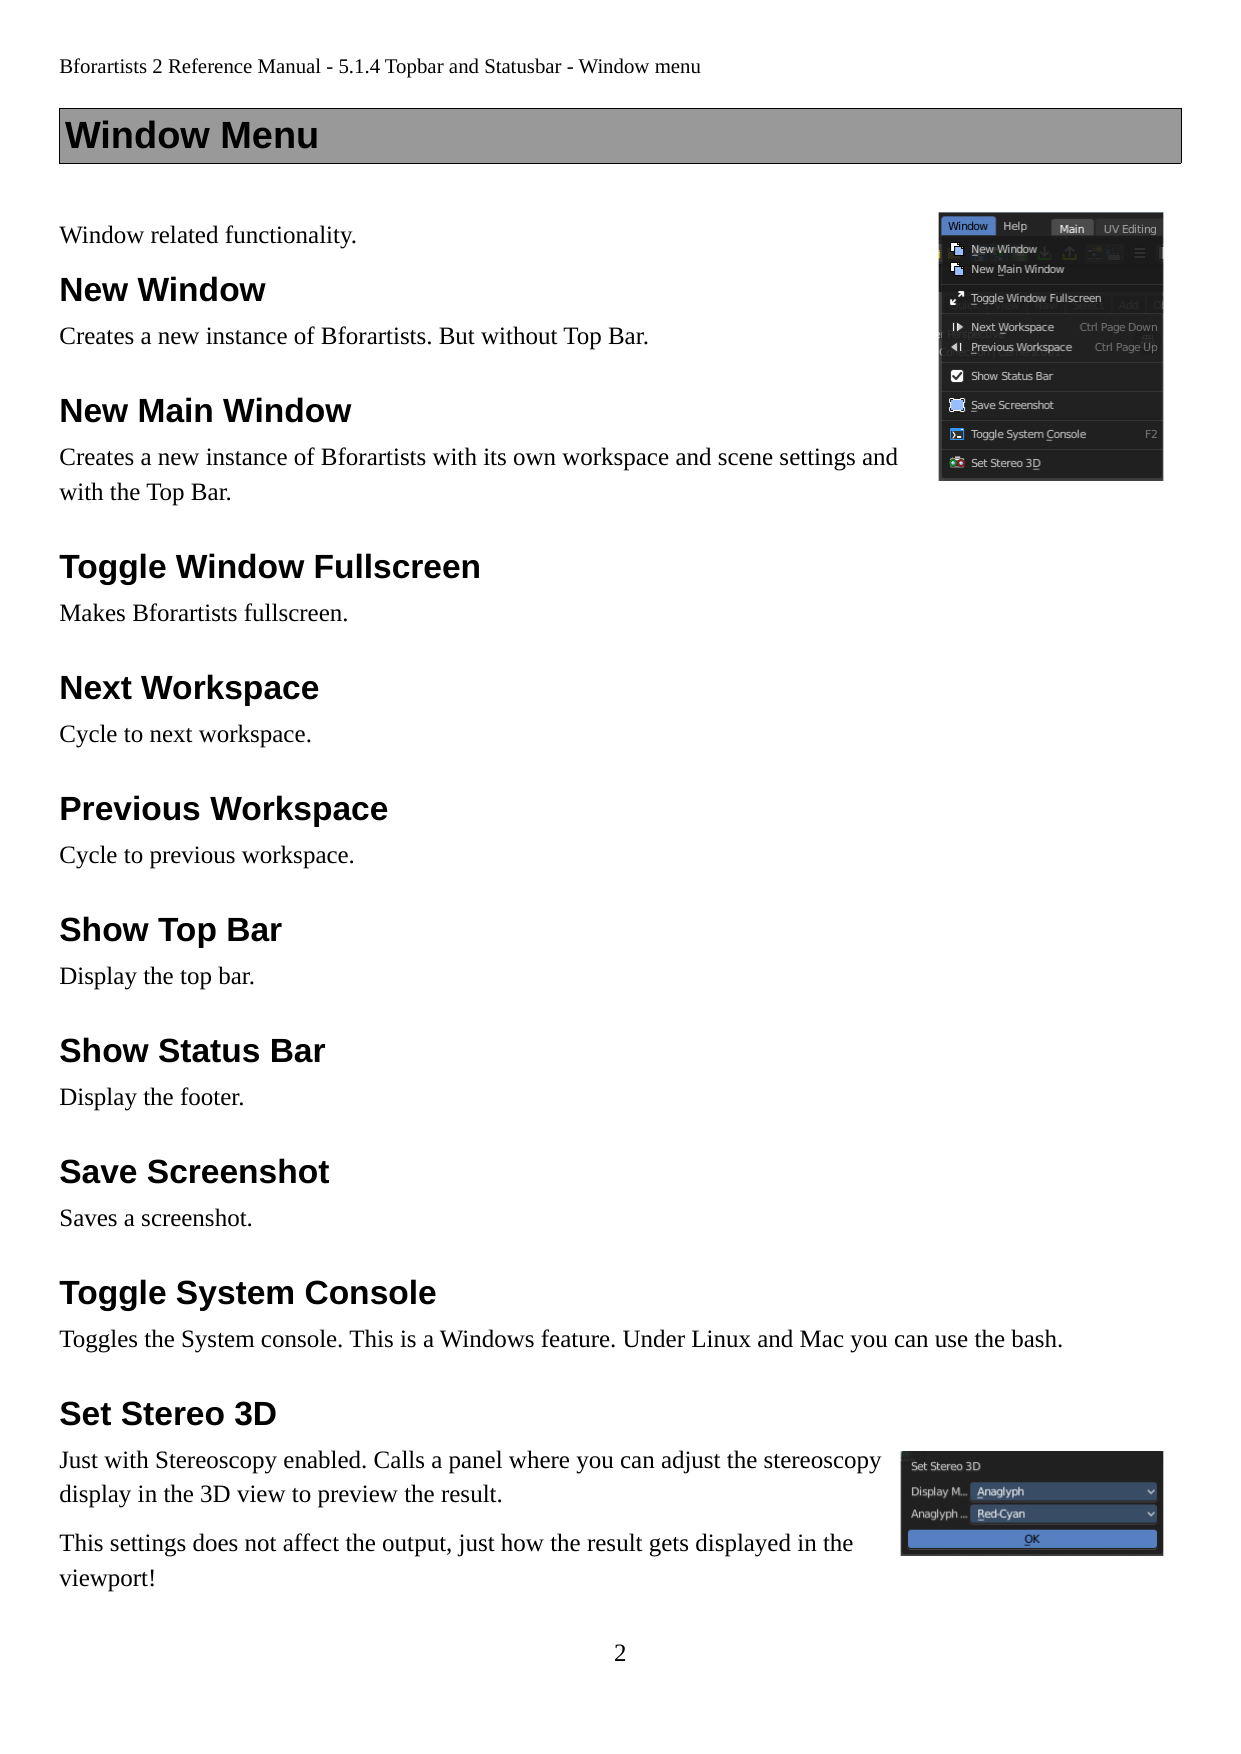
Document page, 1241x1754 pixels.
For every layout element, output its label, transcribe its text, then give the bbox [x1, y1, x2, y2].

text Window related functionality. [59, 220, 938, 249]
text Just with Stereoscopy enabled. Calls a panel where you can adjust the stereoscopy display in the 3D view to preview the result. [59, 1445, 1181, 1508]
text Creates a new instance of Bforartists with its own workspace and scene settings and with the Top Bar. [59, 442, 1181, 505]
text Display the top bar. [59, 961, 1181, 989]
subtitle Set Stereo 3D [59, 1394, 1181, 1432]
subtitle Show Top Bar [59, 909, 1181, 948]
subtitle Show Status Bar [59, 1031, 1181, 1069]
subtitle New Main Window [59, 391, 938, 429]
text Creates a new instance of Bforartists. But without Top Bar. [59, 321, 938, 350]
subtitle Save Screenshot [59, 1152, 1181, 1190]
subtitle [1164, 391, 1181, 429]
subtitle Previous Workspace [59, 788, 1181, 827]
text Toggles the System console. This is a Windows feature. Under Linux and Mac you can use the bash. [59, 1324, 1181, 1353]
text Makes Bforartists fullscreen. [59, 598, 1181, 626]
subtitle Toggle Window Fullscreen [59, 546, 1181, 585]
text This settings does not affect the output, just how the result gets displayed in the viewport! [59, 1528, 1181, 1592]
subtitle [1164, 270, 1181, 308]
subtitle New Window [59, 270, 938, 308]
text Cycle to previous workspace. [59, 840, 1181, 868]
subtitle Toggle System Console [59, 1273, 1181, 1311]
text Display the footer. [59, 1082, 1181, 1111]
text Cycle to next workspace. [59, 719, 1181, 747]
subtitle Next Workspace [59, 667, 1181, 706]
picture [938, 212, 1164, 481]
picture [900, 1451, 1164, 1556]
table_header Window Menu [60, 109, 1181, 163]
text Saves a screenshot. [59, 1203, 1181, 1232]
